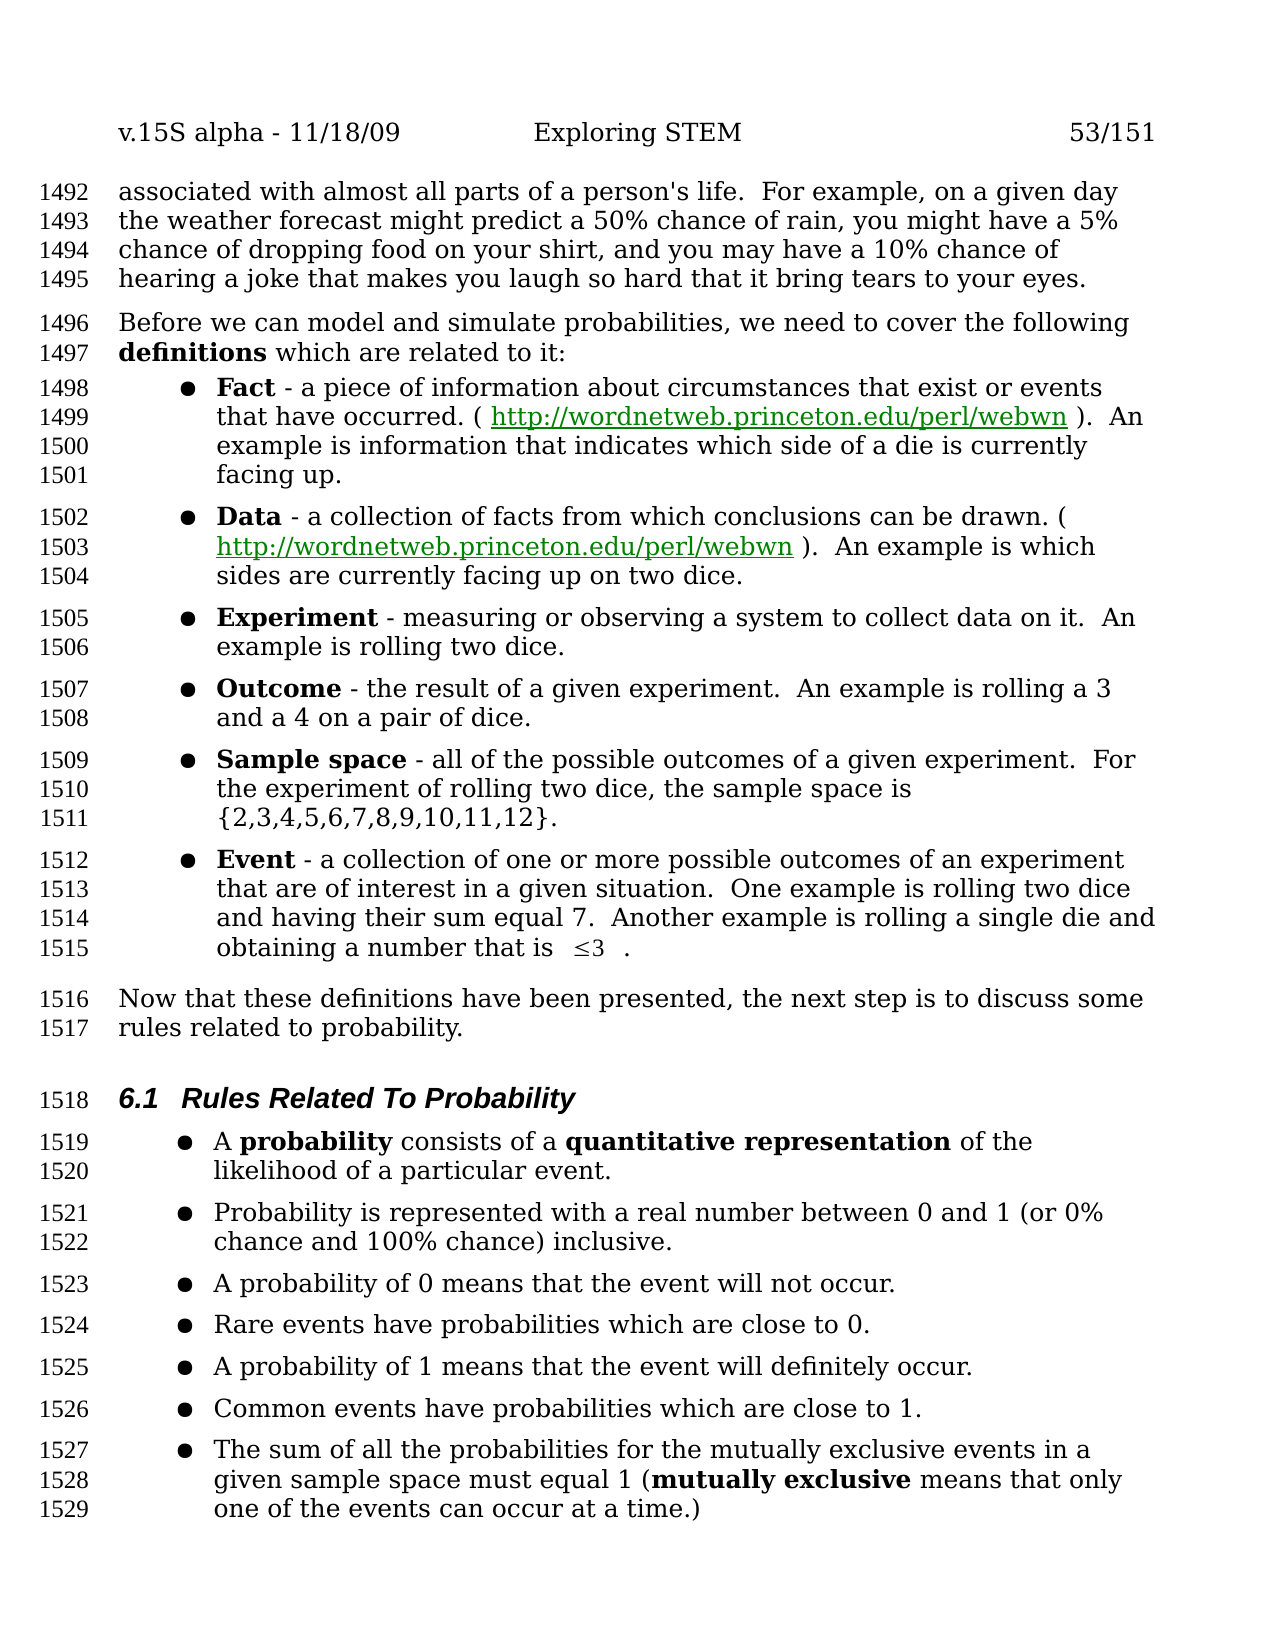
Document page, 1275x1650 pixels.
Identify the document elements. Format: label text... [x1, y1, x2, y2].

list Probability is represented with a real number between 0 and 1 (or 0% chance and 100% chance) inclusive. [175, 1198, 1157, 1256]
list The sum of all the probabilities for the mutually exclusive events in a given sample space must equal 1 (mutually exclusive means that only one of the events can occur at a time.) [175, 1436, 1157, 1523]
list Fact - a piece of information about circumstances that exist or events that have occurred. ( http://wordnetweb.princeton.edu/perl/webwn ). An example is information that indicates which side of a die is currently facing up. [178, 373, 1157, 490]
list A probability of 1 means that the event will definitely occur. [175, 1352, 1157, 1381]
list Outcome - the result of a given experiment. An example is rolling a 3 and a 4 on a pair of dice. [178, 674, 1157, 732]
text Before we can model and simulate probabilities, we need to cover the following definitions which are related to it: [118, 308, 1157, 367]
text Now that these definitions have been presented, the next step is to discuss some rules related to probability. [118, 984, 1157, 1042]
list Rare events have probabilities which are close to 0. [175, 1311, 1157, 1340]
list Experiment - measuring or observing a system to collect data on it. An example is rolling two dice. [178, 603, 1157, 661]
list A probability of 0 means that the event will not occur. [175, 1269, 1157, 1298]
list Event - a collection of one or more possible outcomes of an experiment that are of interest in a given situation. One example is rolling two dice and having their sum equal 7. Another example is rolling a single die and obtaining a number that is. [178, 845, 1157, 963]
list A probability consists of a quantitative representation of the likelihood of a particular event. [175, 1127, 1157, 1186]
list Sample space - all of the possible outcomes of a given experiment. For the experiment of rolling two dice, the sample space is {2,3,4,5,6,7,8,9,10,11,12}. [178, 745, 1157, 832]
text associated with almost all parts of a person's life. For example, on a given day the weather forecast might predict a 50% chance of rain, you might have a 5% chance of dropping food on your shirt, and you may have a 10% chance of hearing a joke that makes you laugh so hard that it bring tears to your eyes. [118, 177, 1157, 293]
subtitle Rules Related To Probability [118, 1082, 1157, 1115]
list Data - a collection of facts from which conclusions can be drawn. ( http://wordnetweb.princeton.edu/perl/webwn ). An example is which sides are currently facing up on two dice. [178, 502, 1157, 590]
list Common events have probabilities which are close to 1. [175, 1394, 1157, 1423]
